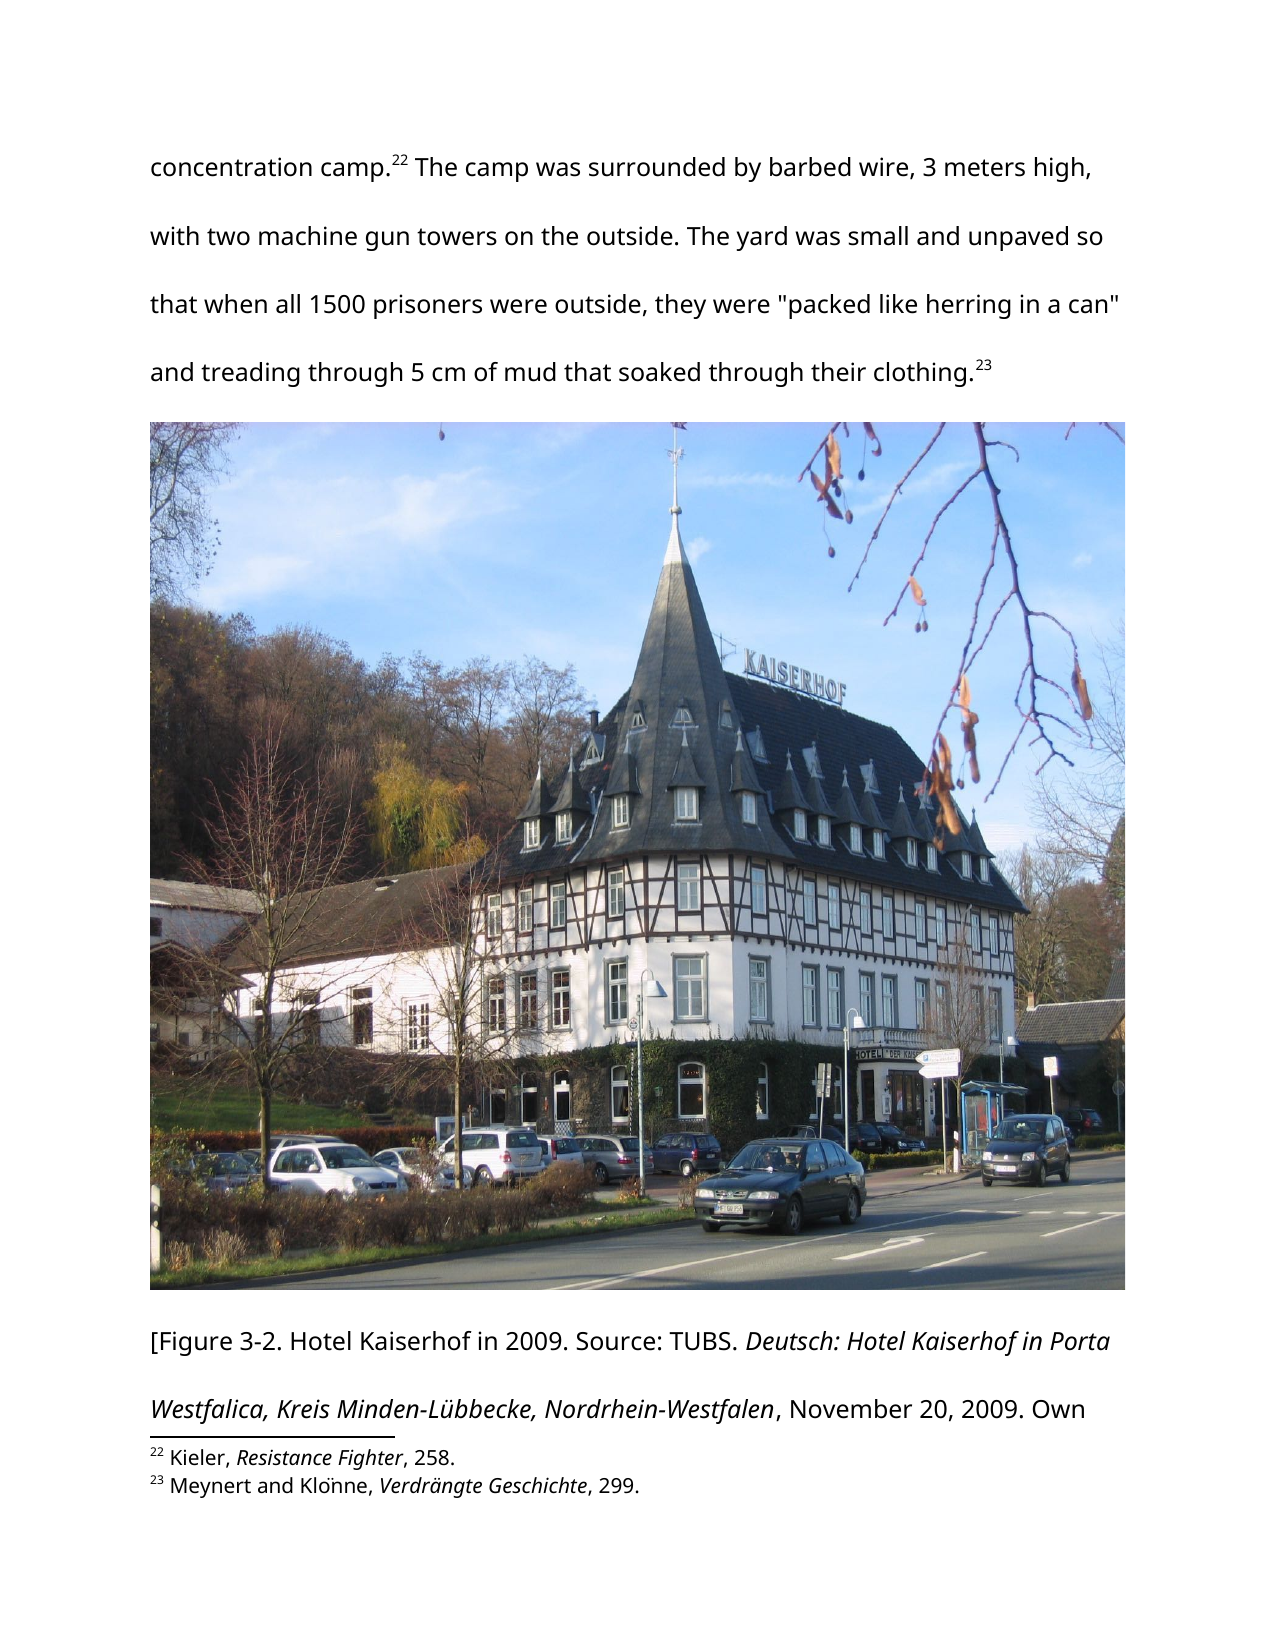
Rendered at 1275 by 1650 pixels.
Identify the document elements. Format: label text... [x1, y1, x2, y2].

text Kieler, Resistance Fighter, 258. [150, 1443, 1125, 1472]
text Meynert and Klönne, Verdrängte Geschichte, 299. [150, 1472, 1125, 1500]
picture [150, 422, 1125, 1290]
text concentration camp. The camp was surrounded by barbed wire, 3 meters high, with two machine gun towers on the outside. The yard was small and unpaved so that when all 1500 prisoners were outside, they were "packed like herring in a can" and treading through 5 cm of mud that soaked through their clothing. [150, 150, 1125, 388]
text [Figure 3-2. Hotel Kaiserhof in 2009. Source: TUBS. Deutsch: Hotel Kaiserhof in Porta Westfalica, Kreis Minden-Lübbecke, Nordrhein-Westfalen, November 20, 2009. Own [150, 1324, 1125, 1426]
